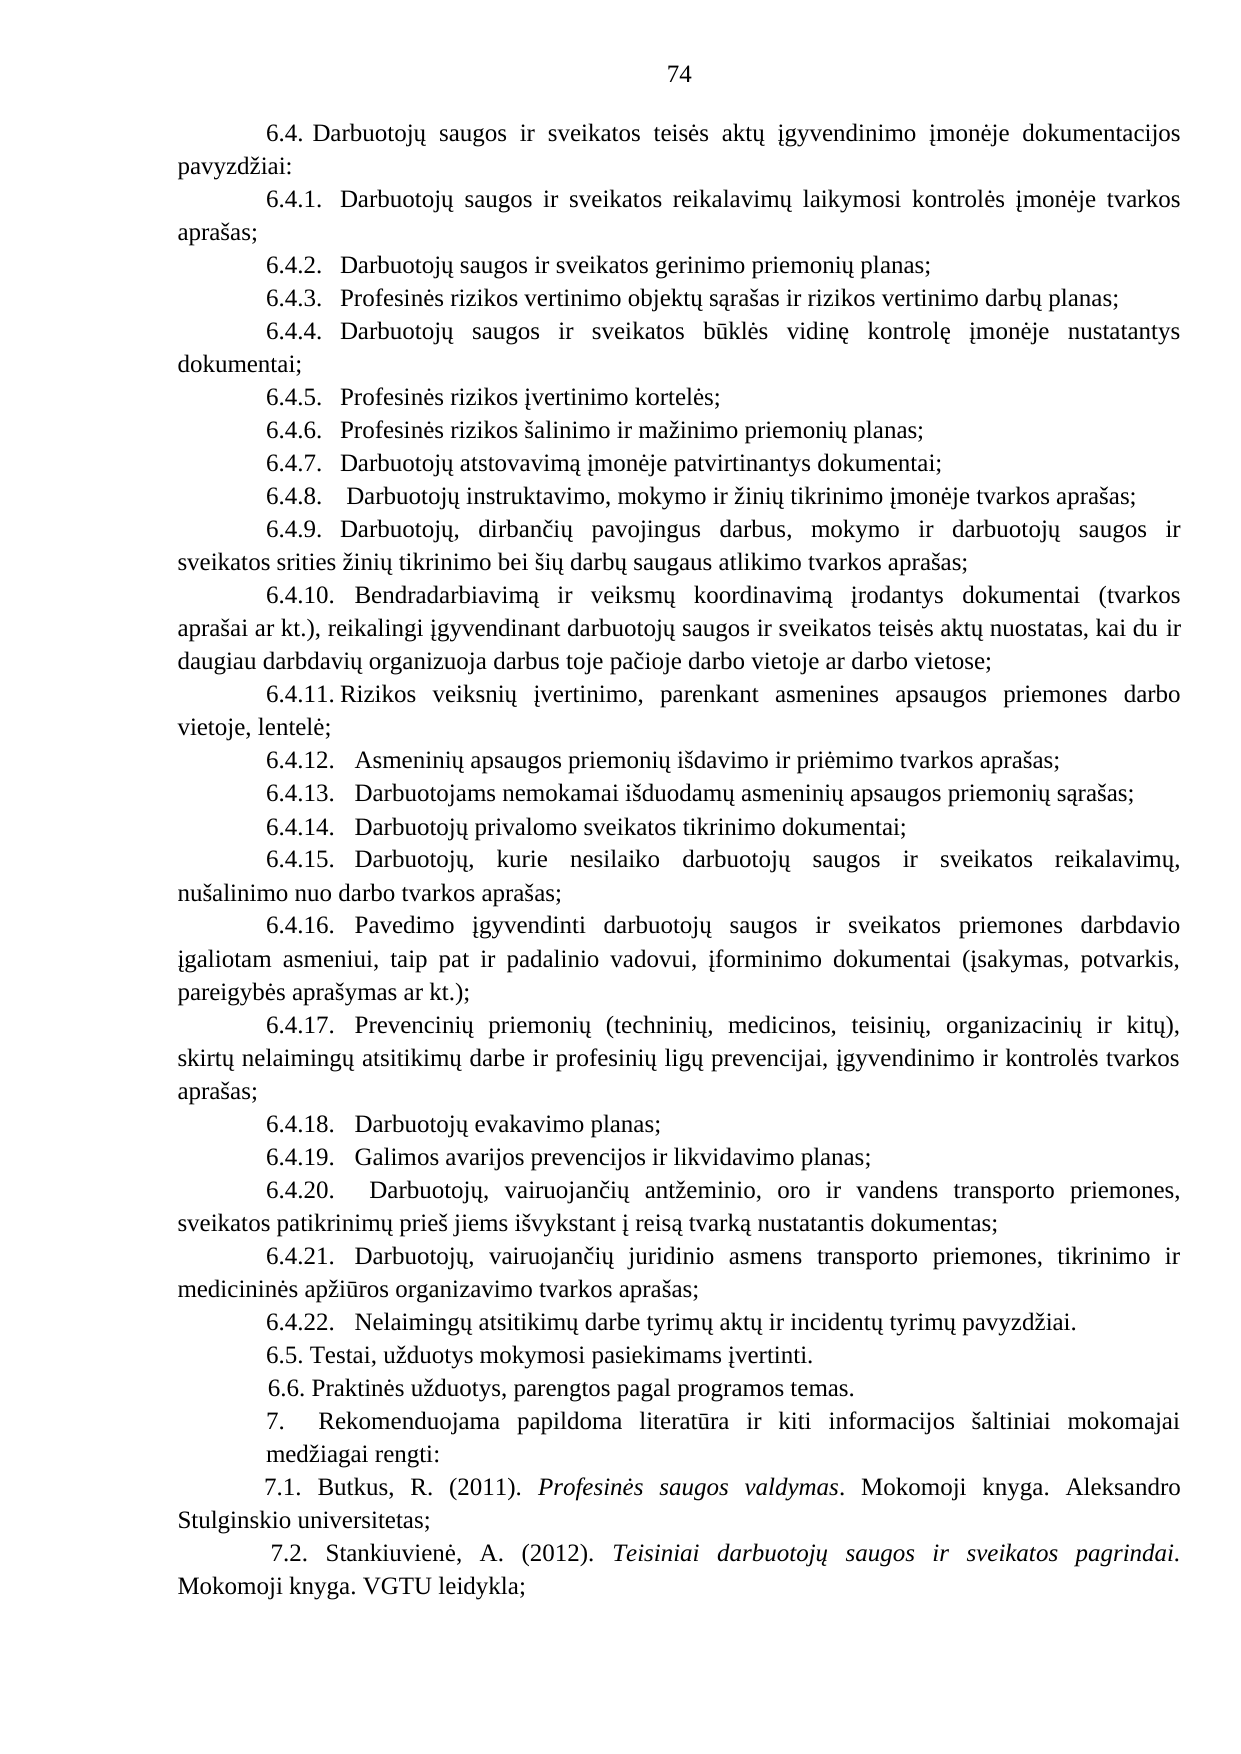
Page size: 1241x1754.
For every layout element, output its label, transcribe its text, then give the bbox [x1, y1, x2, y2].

text 6.4.1. Darbuotojų saugos ir sveikatos reikalavimų laikymosi kontrolės įmonėje tvarkos aprašas; [177, 184, 1181, 246]
text 6.4.7. Darbuotojų atstovavimą įmonėje patvirtinantys dokumentai; [177, 448, 1181, 477]
text 6.4.16. Pavedimo įgyvendinti darbuotojų saugos ir sveikatos priemones darbdavio įgaliotam asmeniui, taip pat ir padalinio vadovui, įforminimo dokumentai (įsakymas, potvarkis, pareigybės aprašymas ar kt.); [177, 911, 1181, 1005]
text 6.4.12. Asmeninių apsaugos priemonių išdavimo ir priėmimo tvarkos aprašas; [177, 746, 1181, 774]
text 6.4.11. Rizikos veiksnių įvertinimo, parenkant asmenines apsaugos priemones darbo vietoje, lentelė; [177, 679, 1181, 741]
text 6.6. Praktinės užduotys, parengtos pagal programos temas. [177, 1373, 1181, 1402]
text 6.5. Testai, užduotys mokymosi pasiekimams įvertinti. [266, 1340, 1181, 1369]
text 6.4.2. Darbuotojų saugos ir sveikatos gerinimo priemonių planas; [177, 250, 1181, 279]
text 6.4.6. Profesinės rizikos šalinimo ir mažinimo priemonių planas; [177, 415, 1181, 444]
text 6.4.5. Profesinės rizikos įvertinimo kortelės; [177, 382, 1181, 411]
text 6.4.15. Darbuotojų, kurie nesilaiko darbuotojų saugos ir sveikatos reikalavimų, nušalinimo nuo darbo tvarkos aprašas; [177, 844, 1181, 906]
text 7.1. Butkus, R. (2011). Profesinės saugos valdymas. Mokomoji knyga. Aleksandro Stulginskio universitetas; [177, 1472, 1181, 1534]
text 7.2. Stankiuvienė, A. (2012). Teisiniai darbuotojų saugos ir sveikatos pagrindai. Mokomoji knyga. VGTU leidykla; [177, 1538, 1181, 1600]
text 6.4.14. Darbuotojų privalomo sveikatos tikrinimo dokumentai; [177, 812, 1181, 840]
text 6.4. Darbuotojų saugos ir sveikatos teisės aktų įgyvendinimo įmonėje dokumentacijos pavyzdžiai: [177, 118, 1181, 180]
text 6.4.4. Darbuotojų saugos ir sveikatos būklės vidinę kontrolę įmonėje nustatantys dokumentai; [177, 316, 1181, 378]
text 6.4.17. Prevencinių priemonių (techninių, medicinos, teisinių, organizacinių ir kitų), skirtų nelaimingų atsitikimų darbe ir profesinių ligų prevencijai, įgyvendinimo ir kontrolės tvarkos aprašas; [177, 1010, 1181, 1104]
text 6.4.9. Darbuotojų, dirbančių pavojingus darbus, mokymo ir darbuotojų saugos ir sveikatos srities žinių tikrinimo bei šių darbų saugaus atlikimo tvarkos aprašas; [177, 514, 1181, 576]
text 6.4.22. Nelaimingų atsitikimų darbe tyrimų aktų ir incidentų tyrimų pavyzdžiai. [177, 1307, 1181, 1336]
text 7. Rekomenduojama papildoma literatūra ir kiti informacijos šaltiniai mokomajai medžiagai rengti: [266, 1406, 1181, 1468]
text 6.4.21. Darbuotojų, vairuojančių juridinio asmens transporto priemones, tikrinimo ir medicininės apžiūros organizavimo tvarkos aprašas; [177, 1241, 1181, 1303]
text 6.4.13. Darbuotojams nemokamai išduodamų asmeninių apsaugos priemonių sąrašas; [177, 778, 1181, 807]
text 6.4.18. Darbuotojų evakavimo planas; [177, 1109, 1181, 1137]
text 6.4.10. Bendradarbiavimą ir veiksmų koordinavimą įrodantys dokumentai (tvarkos aprašai ar kt.), reikalingi įgyvendinant darbuotojų saugos ir sveikatos teisės aktų nuostatas, kai du ir daugiau darbdavių organizuoja darbus toje pačioje darbo vietoje ar darbo vietose; [177, 580, 1181, 675]
text 6.4.20. Darbuotojų, vairuojančių antžeminio, oro ir vandens transporto priemones, sveikatos patikrinimų prieš jiems išvykstant į reisą tvarką nustatantis dokumentas; [177, 1175, 1181, 1237]
text 6.4.8. Darbuotojų instruktavimo, mokymo ir žinių tikrinimo įmonėje tvarkos aprašas; [177, 481, 1181, 510]
text 6.4.19. Galimos avarijos prevencijos ir likvidavimo planas; [177, 1142, 1181, 1171]
text 6.4.3. Profesinės rizikos vertinimo objektų sąrašas ir rizikos vertinimo darbų planas; [177, 283, 1181, 312]
